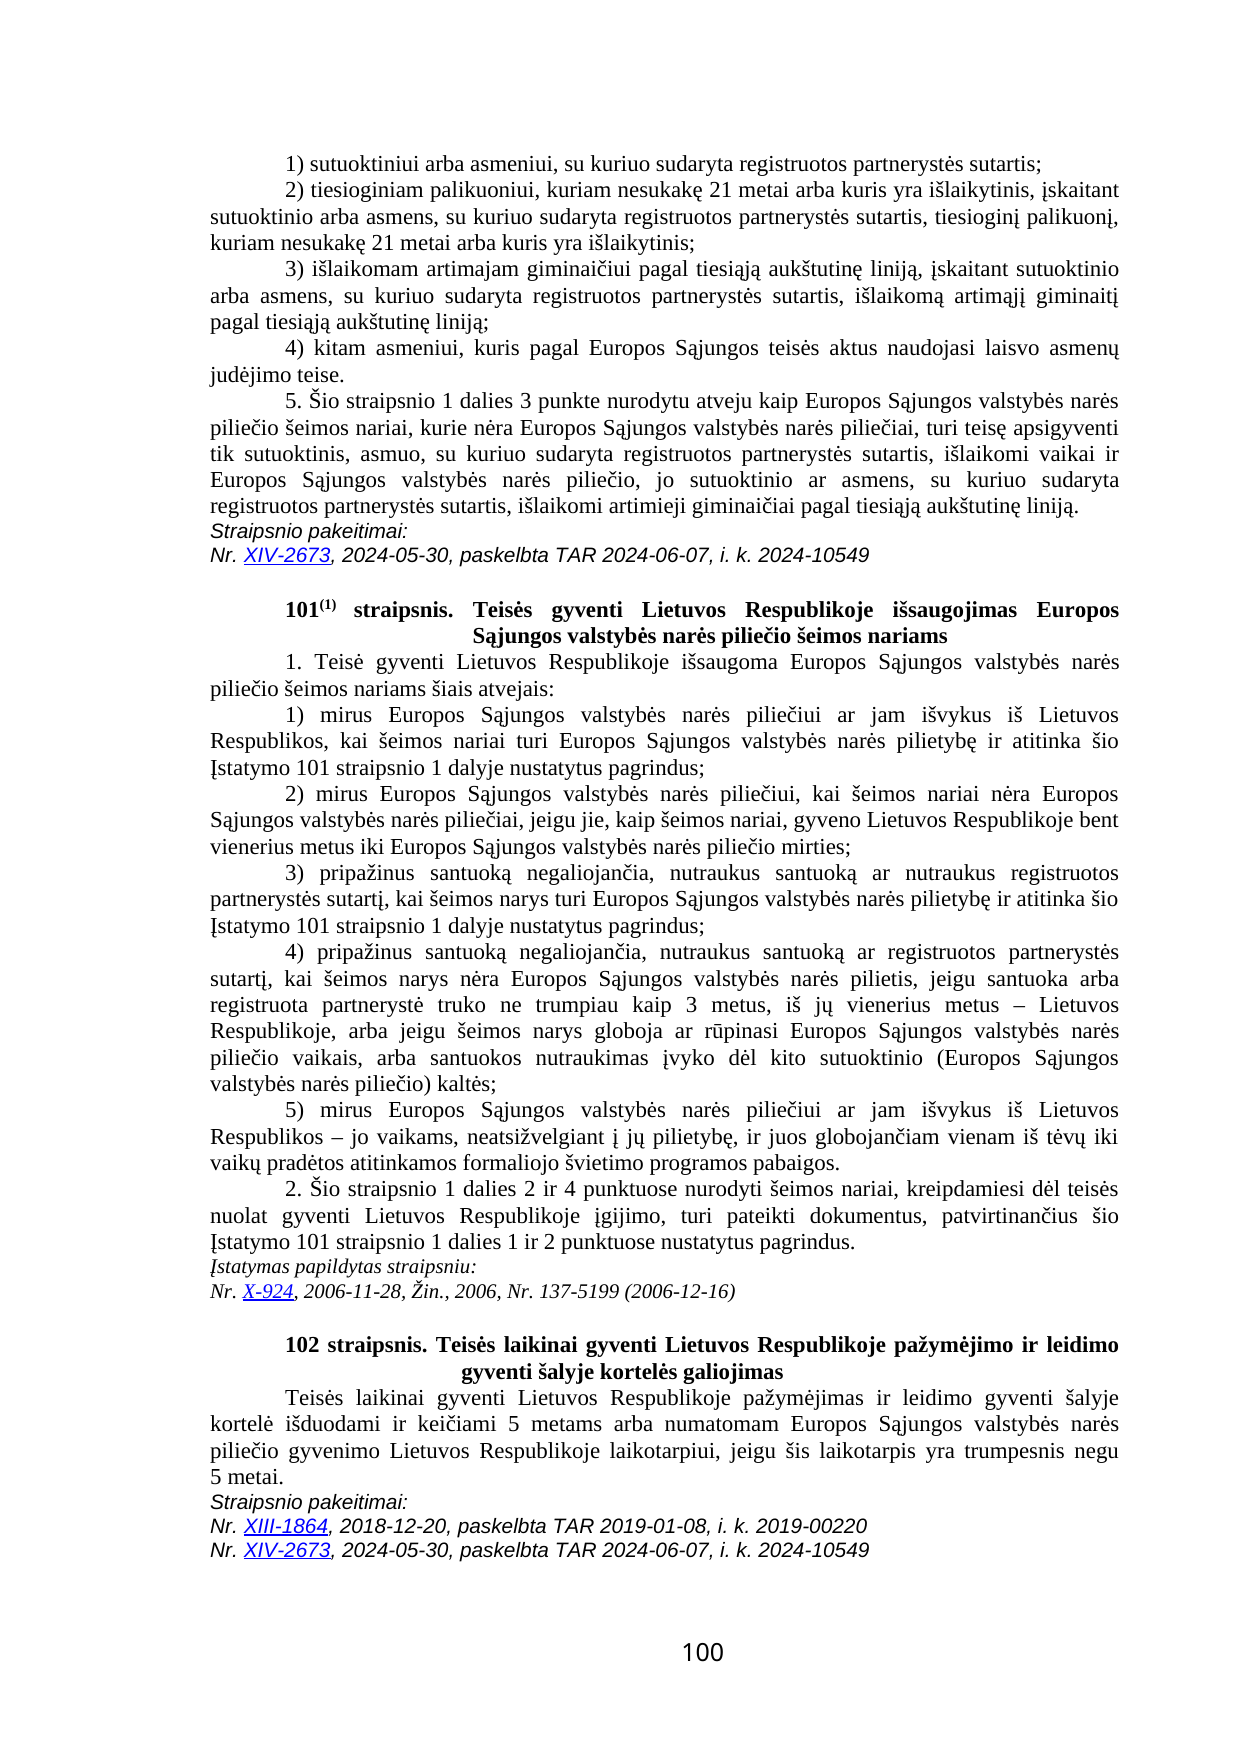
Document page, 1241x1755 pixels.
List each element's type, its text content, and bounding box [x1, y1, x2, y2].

text Nr. XIV-2673, 2024-05-30, paskelbta TAR 2024-06-07, i. k. 2024-10549 [210, 1537, 1120, 1561]
text 2) tiesioginiam palikuoniui, kuriam nesukakę 21 metai arba kuris yra išlaikytinis, įskaitant sutuoktinio arba asmens, su kuriuo sudaryta registruotos partnerystės sutartis, tiesioginį palikuonį, kuriam nesukakę 21 metai arba kuris yra išlaikytinis; [210, 176, 1120, 255]
text Straipsnio pakeitimai: [210, 519, 1120, 543]
text Straipsnio pakeitimai: [210, 1489, 1120, 1513]
text Teisės laikinai gyventi Lietuvos Respublikoje pažymėjimas ir leidimo gyventi šalyje kortelė išduodami ir keičiami 5 metams arba numatomam Europos Sąjungos valstybės narės piliečio gyvenimo Lietuvos Respublikoje laikotarpiui, jeigu šis laikotarpis yra trumpesnis negu 5 metai. [210, 1384, 1120, 1489]
text 4) kitam asmeniui, kuris pagal Europos Sąjungos teisės aktus naudojasi laisvo asmenų judėjimo teise. [210, 334, 1120, 387]
text 3) pripažinus santuoką negaliojančia, nutraukus santuoką ar nutraukus registruotos partnerystės sutartį, kai šeimos narys turi Europos Sąjungos valstybės narės pilietybę ir atitinka šio Įstatymo 101 straipsnio 1 dalyje nustatytus pagrindus; [210, 859, 1120, 938]
text 1) mirus Europos Sąjungos valstybės narės piliečiui ar jam išvykus iš Lietuvos Respublikos, kai šeimos nariai turi Europos Sąjungos valstybės narės pilietybę ir atitinka šio Įstatymo 101 straipsnio 1 dalyje nustatytus pagrindus; [210, 701, 1120, 780]
text 1) sutuoktiniui arba asmeniui, su kuriuo sudaryta registruotos partnerystės sutartis; [210, 150, 1120, 176]
text 101(1) straipsnis. Teisės gyventi Lietuvos Respublikoje išsaugojimas Europos Sąjungos valstybės narės piliečio šeimos nariams [285, 596, 1120, 648]
text Įstatymas papildytas straipsniu: [210, 1254, 1120, 1278]
text Nr. XIV-2673, 2024-05-30, paskelbta TAR 2024-06-07, i. k. 2024-10549 [210, 543, 1120, 567]
text 4) pripažinus santuoką negaliojančia, nutraukus santuoką ar registruotos partnerystės sutartį, kai šeimos narys nėra Europos Sąjungos valstybės narės pilietis, jeigu santuoka arba registruota partnerystė truko ne trumpiau kaip 3 metus, iš jų vienerius metus – Lietuvos Respublikoje, arba jeigu šeimos narys globoja ar rūpinasi Europos Sąjungos valstybės narės piliečio vaikais, arba santuokos nutraukimas įvyko dėl kito sutuoktinio (Europos Sąjungos valstybės narės piliečio) kaltės; [210, 938, 1120, 1096]
text 2) mirus Europos Sąjungos valstybės narės piliečiui, kai šeimos nariai nėra Europos Sąjungos valstybės narės piliečiai, jeigu jie, kaip šeimos nariai, gyveno Lietuvos Respublikoje bent vienerius metus iki Europos Sąjungos valstybės narės piliečio mirties; [210, 780, 1120, 859]
text Nr. X-924, 2006-11-28, Žin., 2006, Nr. 137-5199 (2006-12-16) [210, 1278, 1120, 1303]
text 1. Teisė gyventi Lietuvos Respublikoje išsaugoma Europos Sąjungos valstybės narės piliečio šeimos nariams šiais atvejais: [210, 648, 1120, 701]
text 102 straipsnis. Teisės laikinai gyventi Lietuvos Respublikoje pažymėjimo ir leidimo gyventi šalyje kortelės galiojimas [285, 1331, 1120, 1384]
text 5. Šio straipsnio 1 dalies 3 punkte nurodytu atveju kaip Europos Sąjungos valstybės narės piliečio šeimos nariai, kurie nėra Europos Sąjungos valstybės narės piliečiai, turi teisę apsigyventi tik sutuoktinis, asmuo, su kuriuo sudaryta registruotos partnerystės sutartis, išlaikomi vaikai ir Europos Sąjungos valstybės narės piliečio, jo sutuoktinio ar asmens, su kuriuo sudaryta registruotos partnerystės sutartis, išlaikomi artimieji giminaičiai pagal tiesiąją aukštutinę liniją. [210, 387, 1120, 519]
text Nr. XIII-1864, 2018-12-20, paskelbta TAR 2019-01-08, i. k. 2019-00220 [210, 1513, 1120, 1537]
text 3) išlaikomam artimajam giminaičiui pagal tiesiąją aukštutinę liniją, įskaitant sutuoktinio arba asmens, su kuriuo sudaryta registruotos partnerystės sutartis, išlaikomą artimąjį giminaitį pagal tiesiąją aukštutinę liniją; [210, 255, 1120, 334]
text 5) mirus Europos Sąjungos valstybės narės piliečiui ar jam išvykus iš Lietuvos Respublikos – jo vaikams, neatsižvelgiant į jų pilietybę, ir juos globojančiam vienam iš tėvų iki vaikų pradėtos atitinkamos formaliojo švietimo programos pabaigos. [210, 1096, 1120, 1175]
text 2. Šio straipsnio 1 dalies 2 ir 4 punktuose nurodyti šeimos nariai, kreipdamiesi dėl teisės nuolat gyventi Lietuvos Respublikoje įgijimo, turi pateikti dokumentus, patvirtinančius šio Įstatymo 101 straipsnio 1 dalies 1 ir 2 punktuose nustatytus pagrindus. [210, 1175, 1120, 1254]
